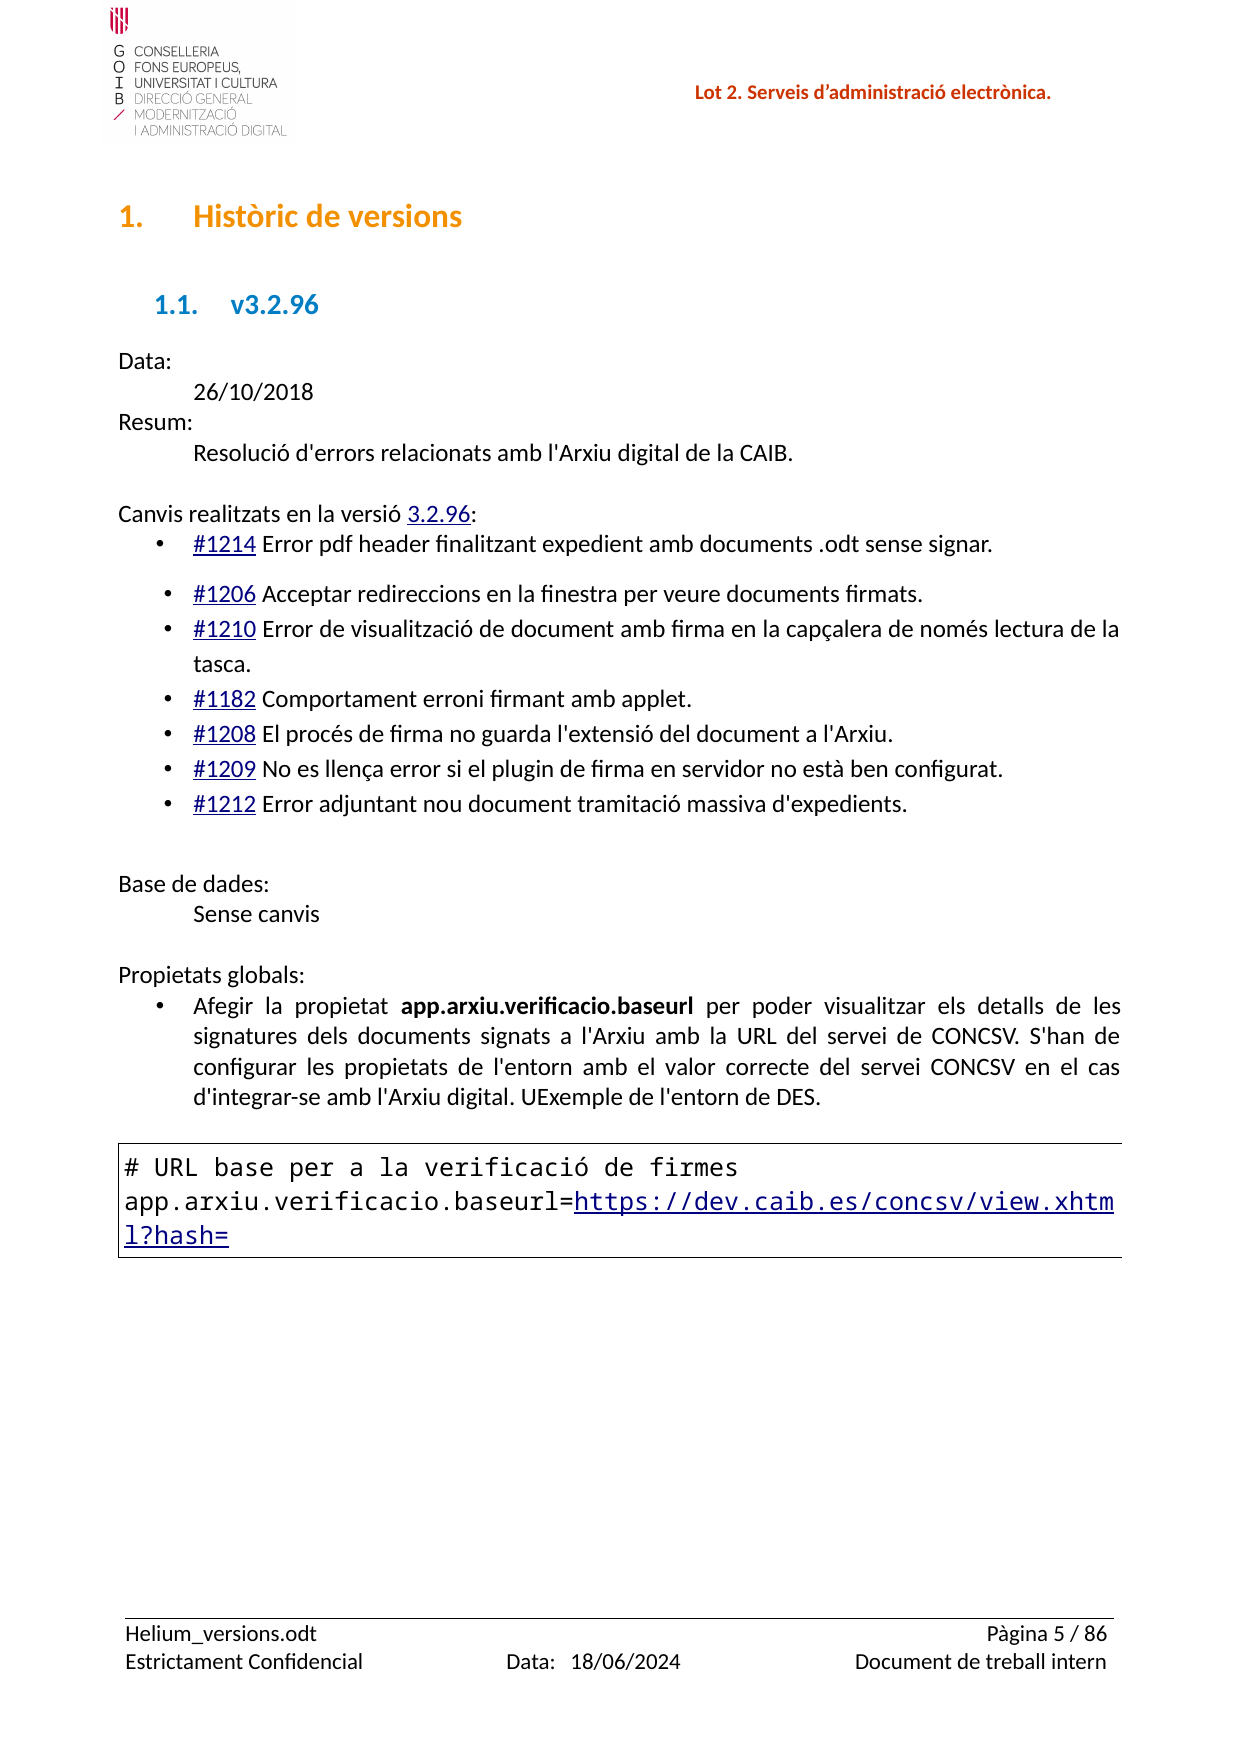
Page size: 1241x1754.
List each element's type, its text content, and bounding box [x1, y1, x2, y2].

text Sense canvis [118, 898, 1122, 929]
list #1182 Comportament erroni firmant amb applet. [164, 683, 1122, 713]
list #1209 No es llença error si el plugin de firma en servidor no està ben configurat. [164, 753, 1122, 783]
list #1208 El procés de firma no guarda l'extensió del document a l'Arxiu. [164, 718, 1122, 748]
text Propietats globals: [118, 959, 1122, 990]
text Resolució d'errors relacionats amb l'Arxiu digital de la CAIB. [118, 437, 1122, 467]
list #1206 Acceptar redireccions en la finestra per veure documents firmats. [164, 578, 1122, 608]
text 26/10/2018 [118, 376, 1122, 406]
subtitle v3.2.96 [153, 286, 1122, 321]
list #1210 Error de visualització de document amb firma en la capçalera de només lectura de la tasca. [164, 613, 1122, 678]
list Afegir la propietat app.arxiu.verificacio.baseurl per poder visualitzar els detalls de les signatures dels documents signats a l'Arxiu amb la URL del servei de CONCSV. S'han de configurar les propietats de l'entorn amb el valor correcte del servei CONCSV en el cas d'integrar-se amb l'Arxiu digital. UExemple de l'entorn de DES. [156, 990, 1122, 1112]
text Data: [118, 345, 1122, 376]
text Base de dades: [118, 868, 1122, 898]
text Resum: [118, 406, 1122, 437]
list #1212 Error adjuntant nou document tramitació massiva d'expedients. [164, 788, 1122, 818]
table_header # URL base per a la verificació de firmes app.arxiu.verificacio.baseurl=https://dev.caib.es/concsv/view.xhtml?hash= [119, 1144, 1122, 1257]
picture [100, 0, 297, 144]
text Canvis realitzats en la versió 3.2.96: [118, 498, 1122, 528]
list #1214 Error pdf header finalitzant expedient amb documents .odt sense signar. [156, 528, 1122, 559]
subtitle Històric de versions [118, 195, 1122, 236]
